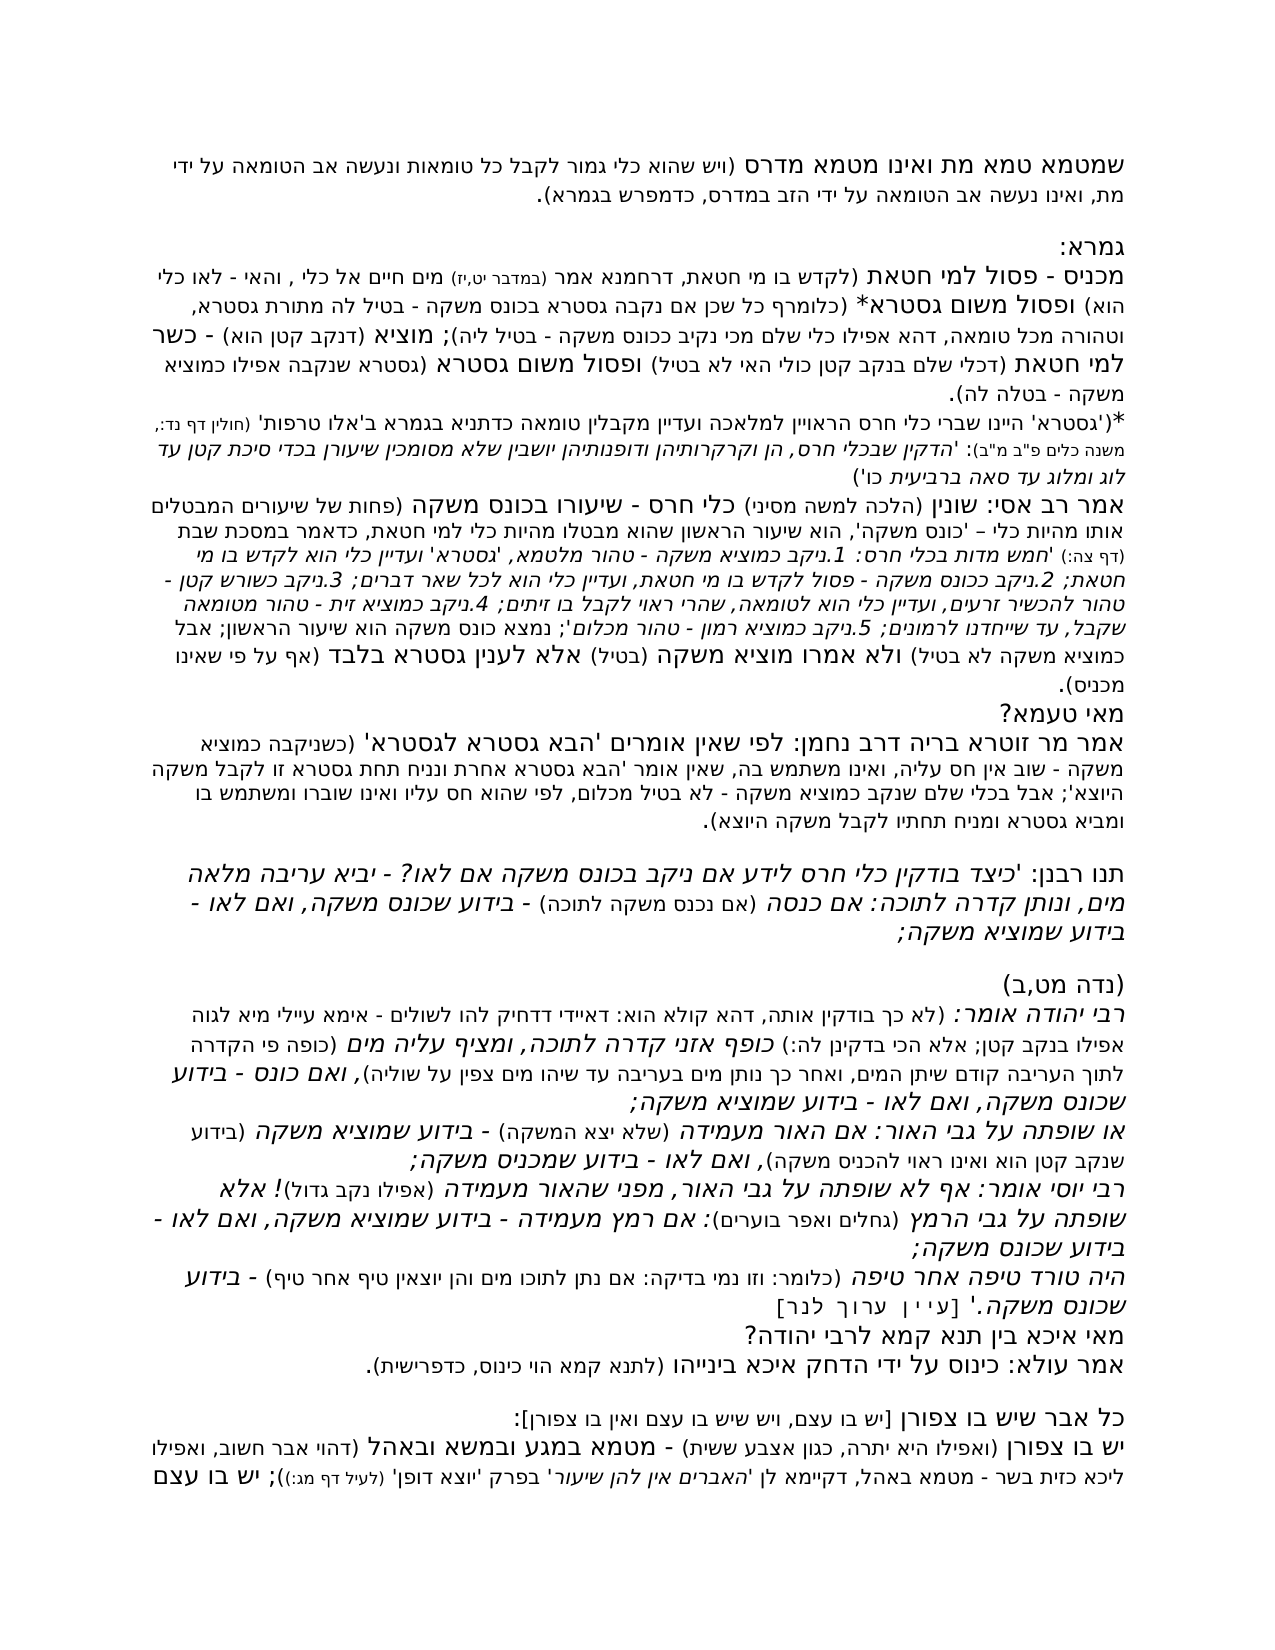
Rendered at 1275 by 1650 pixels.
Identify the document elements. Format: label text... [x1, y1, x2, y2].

text *('גסטרא' היינו שברי כלי חרס הראויין למלאכה ועדיין מקבלין טומאה כדתניא בגמרא ב'אלו טרפות' (חולין דף נד:, משנה כלים פ"ב מ"ב): 'הדקין שבכלי חרס, הן וקרקרותיהן ודופנותיהן יושבין שלא מסומכין שיעורן בכדי סיכת קטן עד לוג ומלוג עד סאה ברביעית כו') [150, 407, 1125, 490]
text היה טורד טיפה אחר טיפה (כלומר: וזו נמי בדיקה: אם נתן לתוכו מים והן יוצאין טיף אחר טיף) - בידוע שכונס משקה.' [עיין ערוך לנר] [150, 1262, 1125, 1321]
text אמר רב אסי: שונין (הלכה למשה מסיני) כלי חרס - שיעורו בכונס משקה (פחות של שיעורים המבטלים אותו מהיות כלי – 'כונס משקה', הוא שיעור הראשון שהוא מבטלו מהיות כלי למי חטאת, כדאמר במסכת שבת (דף צה:) 'חמש מדות בכלי חרס: 1.ניקב כמוציא משקה - טהור מלטמא, 'גסטרא' ועדיין כלי הוא לקדש בו מי חטאת; 2.ניקב ככונס משקה - פסול לקדש בו מי חטאת, ועדיין כלי הוא לכל שאר דברים; 3.ניקב כשורש קטן - טהור להכשיר זרעים, ועדיין כלי הוא לטומאה, שהרי ראוי לקבל בו זיתים; 4.ניקב כמוציא זית - טהור מטומאה שקבל, עד שייחדנו לרמונים; 5.ניקב כמוציא רמון - טהור מכלום'; נמצא כונס משקה הוא שיעור הראשון; אבל כמוציא משקה לא בטיל) ולא אמרו מוציא משקה (בטיל) אלא לענין גסטרא בלבד (אף על פי שאינו מכניס). [150, 490, 1125, 699]
text יש בו צפורן (ואפילו היא יתרה, כגון אצבע ששית) - מטמא במגע ובמשא ובאהל (דהוי אבר חשוב, ואפילו ליכא כזית בשר - מטמא באהל, דקיימא לן 'האברים אין להן שיעור' בפרק 'יוצא דופן' (לעיל דף מג:)); יש בו עצם [150, 1432, 1125, 1491]
text מאי איכא בין תנא קמא לרבי יהודה? [150, 1321, 1125, 1350]
text שמטמא טמא מת ואינו מטמא מדרס (ויש שהוא כלי גמור לקבל כל טומאות ונעשה אב הטומאה על ידי מת, ואינו נעשה אב הטומאה על ידי הזב במדרס, כדמפרש בגמרא). [150, 150, 1125, 208]
text מכניס - פסול למי חטאת (לקדש בו מי חטאת, דרחמנא אמר (במדבר יט,יז) מים חיים אל כלי , והאי - לאו כלי הוא) ופסול משום גסטרא* (כלומרף כל שכן אם נקבה גסטרא בכונס משקה - בטיל לה מתורת גסטרא, וטהורה מכל טומאה, דהא אפילו כלי שלם מכי נקיב ככונס משקה - בטיל ליה); מוציא (דנקב קטן הוא) - כשר למי חטאת (דכלי שלם בנקב קטן כולי האי לא בטיל) ופסול משום גסטרא (גסטרא שנקבה אפילו כמוציא משקה - בטלה לה). [150, 262, 1125, 407]
text או שופתה על גבי האור: אם האור מעמידה (שלא יצא המשקה) - בידוע שמוציא משקה (בידוע שנקב קטן הוא ואינו ראוי להכניס משקה), ואם לאו - בידוע שמכניס משקה; [150, 1116, 1125, 1175]
text אמר מר זוטרא בריה דרב נחמן: לפי שאין אומרים 'הבא גסטרא לגסטרא' (כשניקבה כמוציא משקה - שוב אין חס עליה, ואינו משתמש בה, שאין אומר 'הבא גסטרא אחרת ונניח תחת גסטרא זו לקבל משקה היוצא'; אבל בכלי שלם שנקב כמוציא משקה - לא בטיל מכלום, לפי שהוא חס עליו ואינו שוברו ומשתמש בו ומביא גסטרא ומניח תחתיו לקבל משקה היוצא). [150, 728, 1125, 835]
text אמר עולא: כינוס על ידי הדחק איכא בינייהו (לתנא קמא הוי כינוס, כדפרישית). [150, 1350, 1125, 1379]
text מאי טעמא? [150, 699, 1125, 728]
text רבי יהודה אומר: (לא כך בודקין אותה, דהא קולא הוא: דאיידי דדחיק להו לשולים - אימא עיילי מיא לגוה אפילו בנקב קטן; אלא הכי בדקינן לה:) כופף אזני קדרה לתוכה, ומציף עליה מים (כופה פי הקדרה לתוך העריבה קודם שיתן המים, ואחר כך נותן מים בעריבה עד שיהו מים צפין על שוליה), ואם כונס - בידוע שכונס משקה, ואם לאו - בידוע שמוציא משקה; [150, 1000, 1125, 1116]
text תנו רבנן: 'כיצד בודקין כלי חרס לידע אם ניקב בכונס משקה אם לאו? - יביא עריבה מלאה מים, ונותן קדרה לתוכה: אם כנסה (אם נכנס משקה לתוכה) - בידוע שכונס משקה, ואם לאו - בידוע שמוציא משקה; [150, 859, 1125, 946]
text רבי יוסי אומר: אף לא שופתה על גבי האור, מפני שהאור מעמידה (אפילו נקב גדול)! אלא שופתה על גבי הרמץ (גחלים ואפר בוערים): אם רמץ מעמידה - בידוע שמוציא משקה, ואם לאו - בידוע שכונס משקה; [150, 1175, 1125, 1262]
text גמרא: [150, 232, 1125, 262]
text כל אבר שיש בו צפורן [יש בו עצם, ויש שיש בו עצם ואין בו צפורן]: [150, 1403, 1125, 1432]
text (נדה מט,ב) [150, 971, 1125, 1000]
